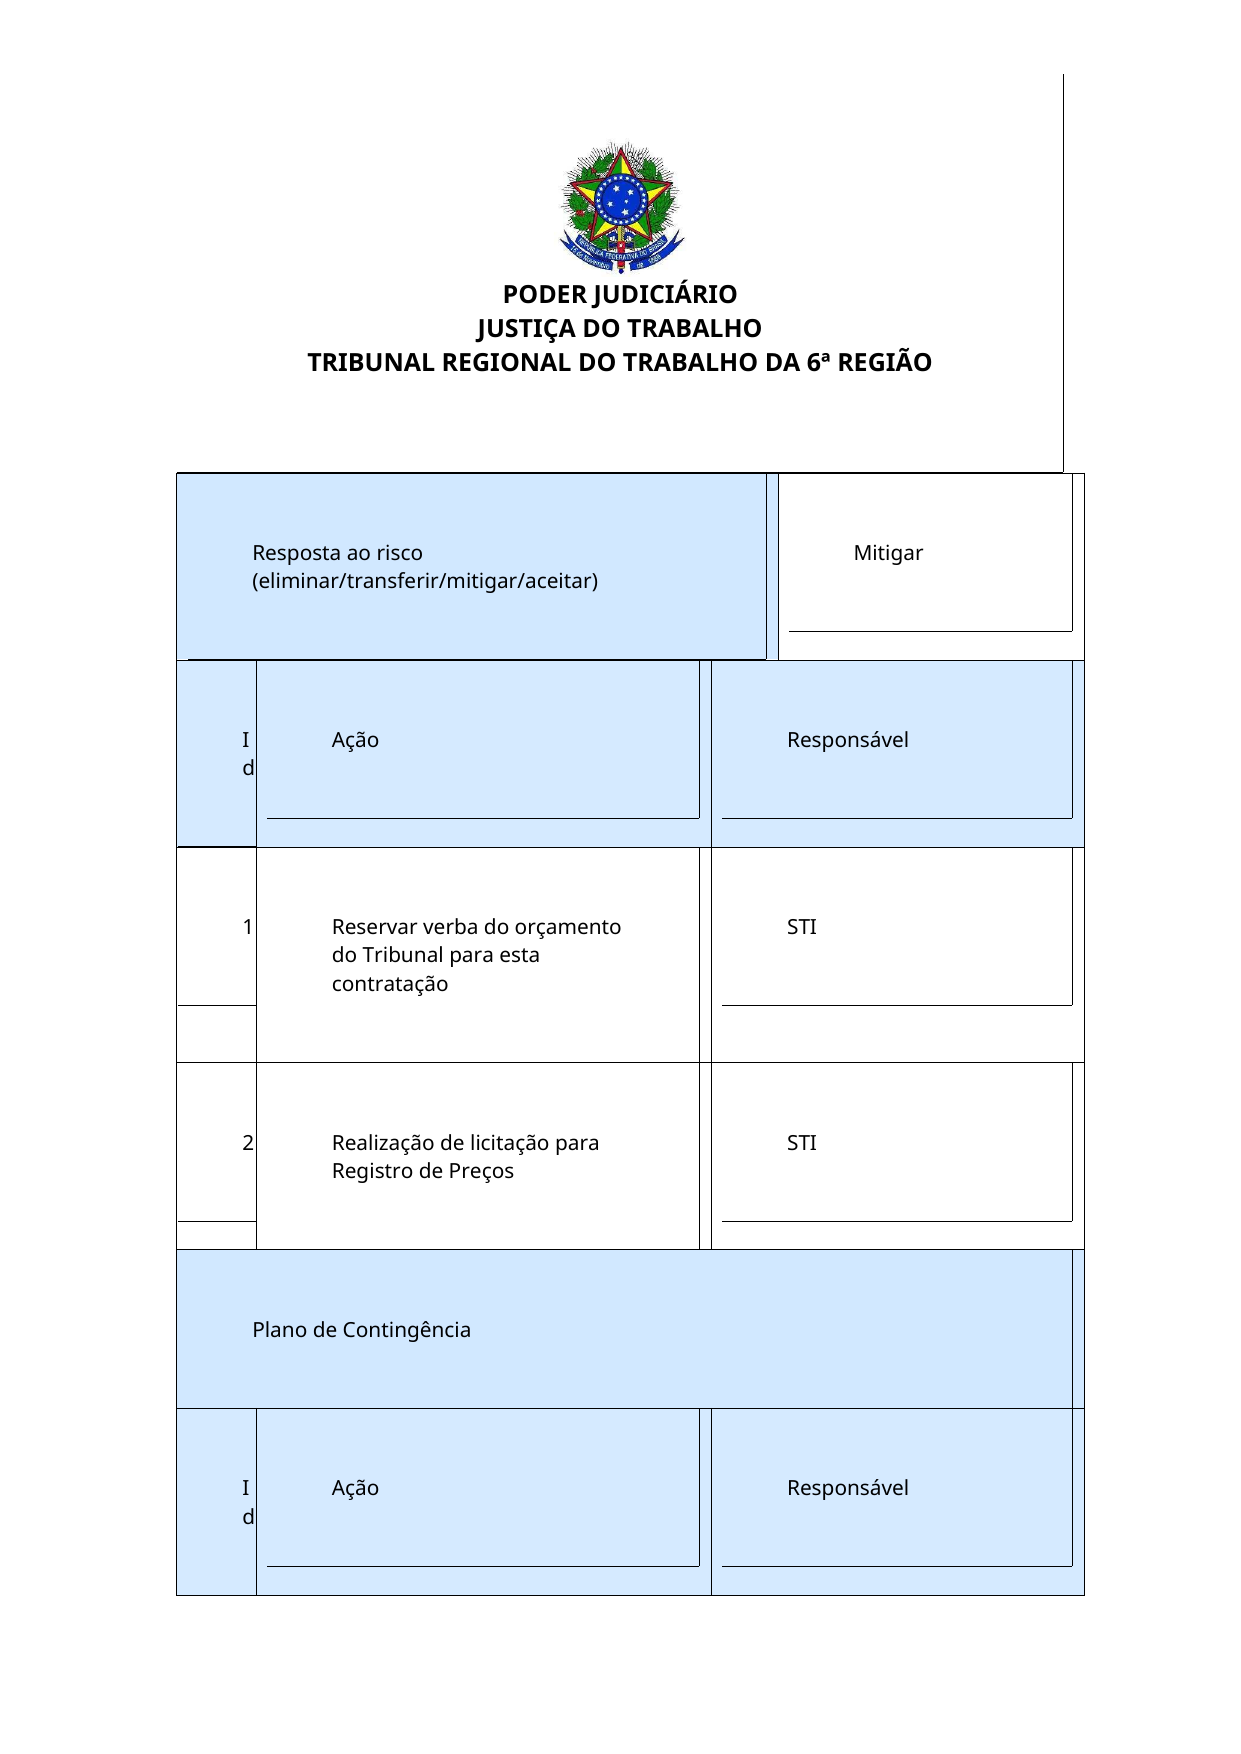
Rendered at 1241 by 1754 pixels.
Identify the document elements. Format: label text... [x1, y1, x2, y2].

table_cell 2 [177, 1063, 256, 1249]
table_cell 1 [177, 848, 256, 1062]
table_cell Mitigar [779, 474, 1084, 659]
table_cell STI [712, 1063, 1084, 1249]
table_cell Responsável [712, 661, 1084, 847]
table_cell Ação [257, 661, 711, 847]
table_cell Reservar verba do orçamento do Tribunal para esta contratação [257, 848, 699, 1062]
table_cell [1073, 1250, 1084, 1408]
table_cell Id [177, 1409, 256, 1595]
table_cell Responsável [712, 1409, 1084, 1595]
table_cell [767, 474, 778, 659]
table_cell Realização de licitação para Registro de Preços [257, 1063, 699, 1249]
table_cell Ação [257, 1409, 711, 1595]
table_cell Resposta ao risco (eliminar/transferir/mitigar/aceitar) [177, 474, 766, 659]
table_cell Plano de Contingência [177, 1250, 1072, 1408]
table_cell [700, 1063, 711, 1249]
table_cell [700, 848, 711, 1062]
table_cell STI [712, 848, 1084, 1062]
table_cell Id [177, 661, 256, 847]
